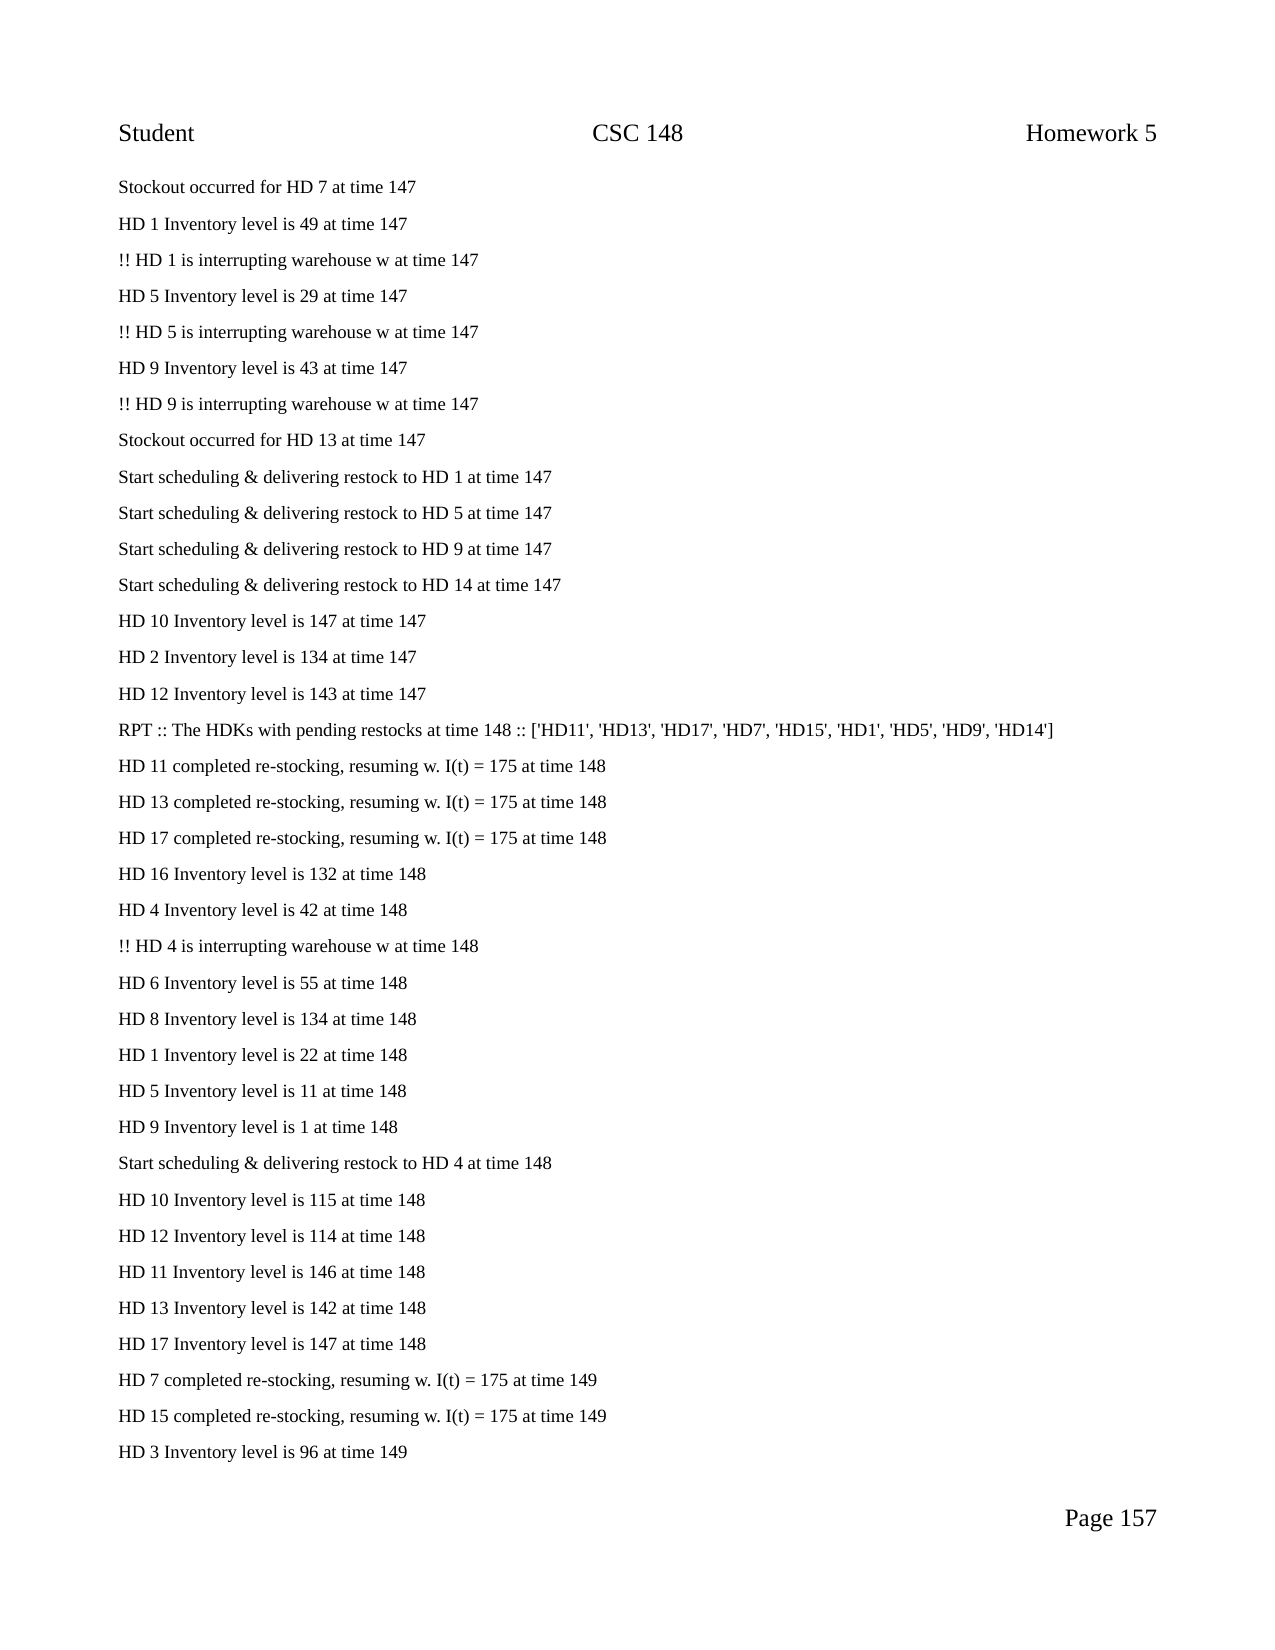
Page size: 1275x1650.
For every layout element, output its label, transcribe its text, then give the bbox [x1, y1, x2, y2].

text !! HD 4 is interrupting warehouse w at time 148 [118, 935, 1157, 957]
text HD 17 completed re-stocking, resuming w. I(t) = 175 at time 148 [118, 827, 1157, 848]
text Start scheduling & delivering restock to HD 14 at time 147 [118, 574, 1157, 596]
text HD 10 Inventory level is 115 at time 148 [118, 1188, 1157, 1210]
text HD 13 Inventory level is 142 at time 148 [118, 1297, 1157, 1318]
text HD 2 Inventory level is 134 at time 147 [118, 646, 1157, 668]
text HD 12 Inventory level is 143 at time 147 [118, 682, 1157, 704]
text Start scheduling & delivering restock to HD 9 at time 147 [118, 538, 1157, 559]
text HD 16 Inventory level is 132 at time 148 [118, 863, 1157, 885]
text !! HD 9 is interrupting warehouse w at time 147 [118, 393, 1157, 415]
text HD 6 Inventory level is 55 at time 148 [118, 972, 1157, 993]
text HD 11 completed re-stocking, resuming w. I(t) = 175 at time 148 [118, 755, 1157, 776]
text HD 4 Inventory level is 42 at time 148 [118, 899, 1157, 921]
text HD 1 Inventory level is 22 at time 148 [118, 1044, 1157, 1065]
text HD 9 Inventory level is 43 at time 147 [118, 357, 1157, 379]
text HD 3 Inventory level is 96 at time 149 [118, 1441, 1157, 1463]
text HD 9 Inventory level is 1 at time 148 [118, 1116, 1157, 1138]
text HD 5 Inventory level is 29 at time 147 [118, 285, 1157, 306]
text Stockout occurred for HD 13 at time 147 [118, 429, 1157, 451]
text Start scheduling & delivering restock to HD 5 at time 147 [118, 502, 1157, 523]
text HD 5 Inventory level is 11 at time 148 [118, 1080, 1157, 1102]
text RPT :: The HDKs with pending restocks at time 148 :: ['HD11', 'HD13', 'HD17', 'HD7', 'HD15', 'HD1', 'HD5', 'HD9', 'HD14'] [118, 718, 1157, 740]
text !! HD 5 is interrupting warehouse w at time 147 [118, 321, 1157, 342]
text Start scheduling & delivering restock to HD 1 at time 147 [118, 466, 1157, 487]
text Stockout occurred for HD 7 at time 147 [118, 176, 1157, 198]
text HD 1 Inventory level is 49 at time 147 [118, 212, 1157, 234]
text HD 11 Inventory level is 146 at time 148 [118, 1261, 1157, 1282]
text HD 12 Inventory level is 114 at time 148 [118, 1224, 1157, 1246]
text HD 15 completed re-stocking, resuming w. I(t) = 175 at time 149 [118, 1405, 1157, 1427]
text HD 7 completed re-stocking, resuming w. I(t) = 175 at time 149 [118, 1369, 1157, 1391]
text Start scheduling & delivering restock to HD 4 at time 148 [118, 1152, 1157, 1174]
text HD 10 Inventory level is 147 at time 147 [118, 610, 1157, 632]
text HD 8 Inventory level is 134 at time 148 [118, 1008, 1157, 1029]
text HD 13 completed re-stocking, resuming w. I(t) = 175 at time 148 [118, 791, 1157, 812]
text HD 17 Inventory level is 147 at time 148 [118, 1333, 1157, 1354]
text !! HD 1 is interrupting warehouse w at time 147 [118, 249, 1157, 270]
